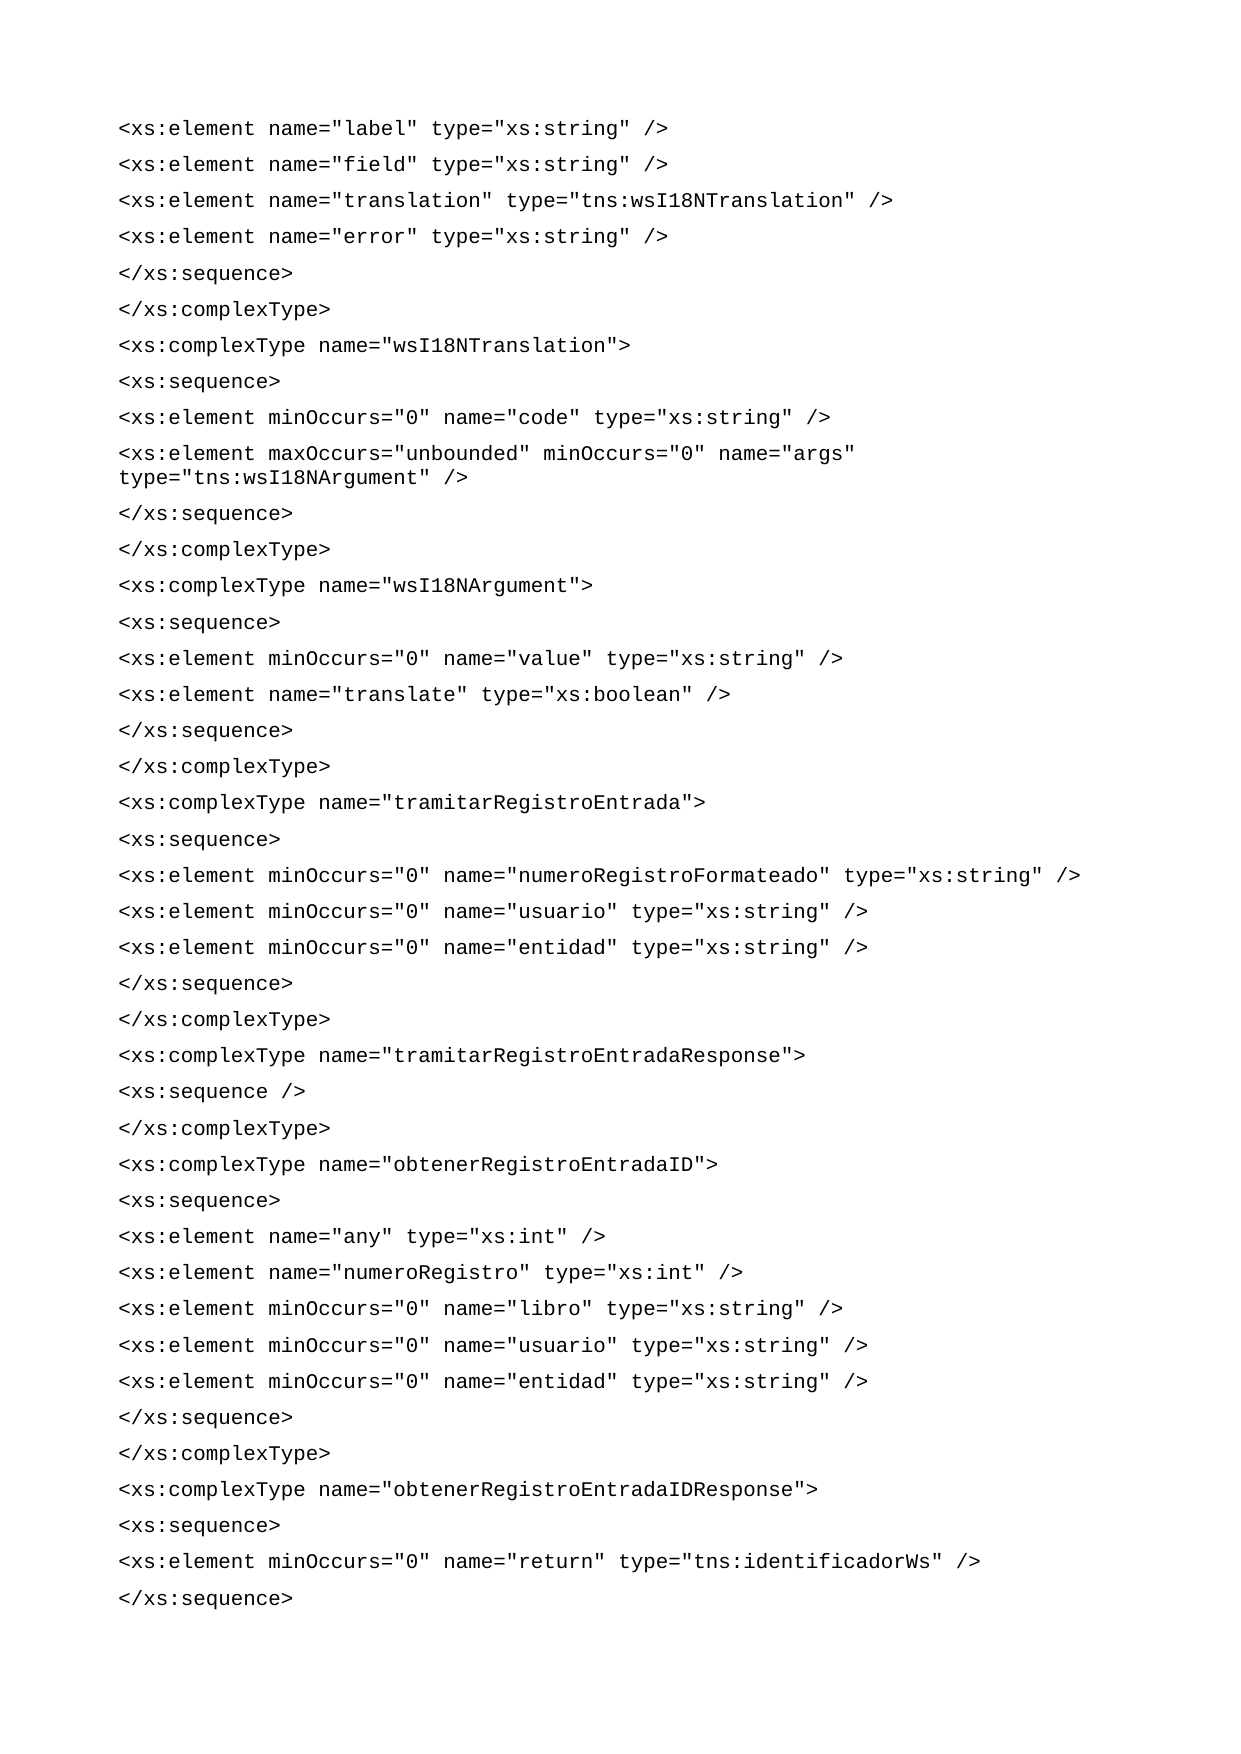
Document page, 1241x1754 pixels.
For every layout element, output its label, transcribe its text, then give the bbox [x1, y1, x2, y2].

text </xs:sequence> [118, 720, 1122, 744]
text <xs:element minOccurs="0" name="value" type="xs:string" /> [118, 648, 1122, 671]
text <xs:complexType name="wsI18NArgument"> [118, 576, 1122, 599]
text </xs:complexType> [118, 1443, 1122, 1467]
text <xs:complexType name="wsI18NTranslation"> [118, 335, 1122, 359]
text </xs:sequence> [118, 1588, 1122, 1611]
text </xs:sequence> [118, 263, 1122, 286]
text </xs:complexType> [118, 756, 1122, 780]
text </xs:complexType> [118, 539, 1122, 563]
text </xs:sequence> [118, 973, 1122, 997]
text <xs:complexType name="obtenerRegistroEntradaIDResponse"> [118, 1479, 1122, 1503]
text <xs:sequence> [118, 371, 1122, 395]
text <xs:sequence> [118, 828, 1122, 852]
text <xs:element minOccurs="0" name="usuario" type="xs:string" /> [118, 1334, 1122, 1358]
text <xs:sequence /> [118, 1082, 1122, 1105]
text <xs:element minOccurs="0" name="numeroRegistroFormateado" type="xs:string" /> [118, 865, 1122, 888]
text <xs:complexType name="tramitarRegistroEntradaResponse"> [118, 1045, 1122, 1069]
text <xs:complexType name="obtenerRegistroEntradaID"> [118, 1154, 1122, 1177]
text <xs:element maxOccurs="unbounded" minOccurs="0" name="args" type="tns:wsI18NArgument" /> [118, 443, 1122, 491]
text </xs:sequence> [118, 1407, 1122, 1431]
text <xs:element minOccurs="0" name="entidad" type="xs:string" /> [118, 1371, 1122, 1394]
text </xs:complexType> [118, 1009, 1122, 1033]
text <xs:element name="translation" type="tns:wsI18NTranslation" /> [118, 190, 1122, 214]
text <xs:element minOccurs="0" name="code" type="xs:string" /> [118, 407, 1122, 431]
text <xs:element name="numeroRegistro" type="xs:int" /> [118, 1262, 1122, 1286]
text <xs:sequence> [118, 1190, 1122, 1214]
text <xs:element name="translate" type="xs:boolean" /> [118, 684, 1122, 708]
text </xs:complexType> [118, 1118, 1122, 1141]
text <xs:element minOccurs="0" name="libro" type="xs:string" /> [118, 1298, 1122, 1322]
text <xs:element minOccurs="0" name="entidad" type="xs:string" /> [118, 937, 1122, 961]
text <xs:element name="label" type="xs:string" /> [118, 118, 1122, 142]
text <xs:element name="error" type="xs:string" /> [118, 227, 1122, 250]
text <xs:sequence> [118, 612, 1122, 635]
text <xs:element name="field" type="xs:string" /> [118, 154, 1122, 178]
text </xs:complexType> [118, 299, 1122, 322]
text <xs:element name="any" type="xs:int" /> [118, 1226, 1122, 1250]
text <xs:element minOccurs="0" name="return" type="tns:identificadorWs" /> [118, 1551, 1122, 1575]
text <xs:element minOccurs="0" name="usuario" type="xs:string" /> [118, 901, 1122, 924]
text <xs:complexType name="tramitarRegistroEntrada"> [118, 792, 1122, 816]
text <xs:sequence> [118, 1515, 1122, 1539]
text </xs:sequence> [118, 503, 1122, 527]
